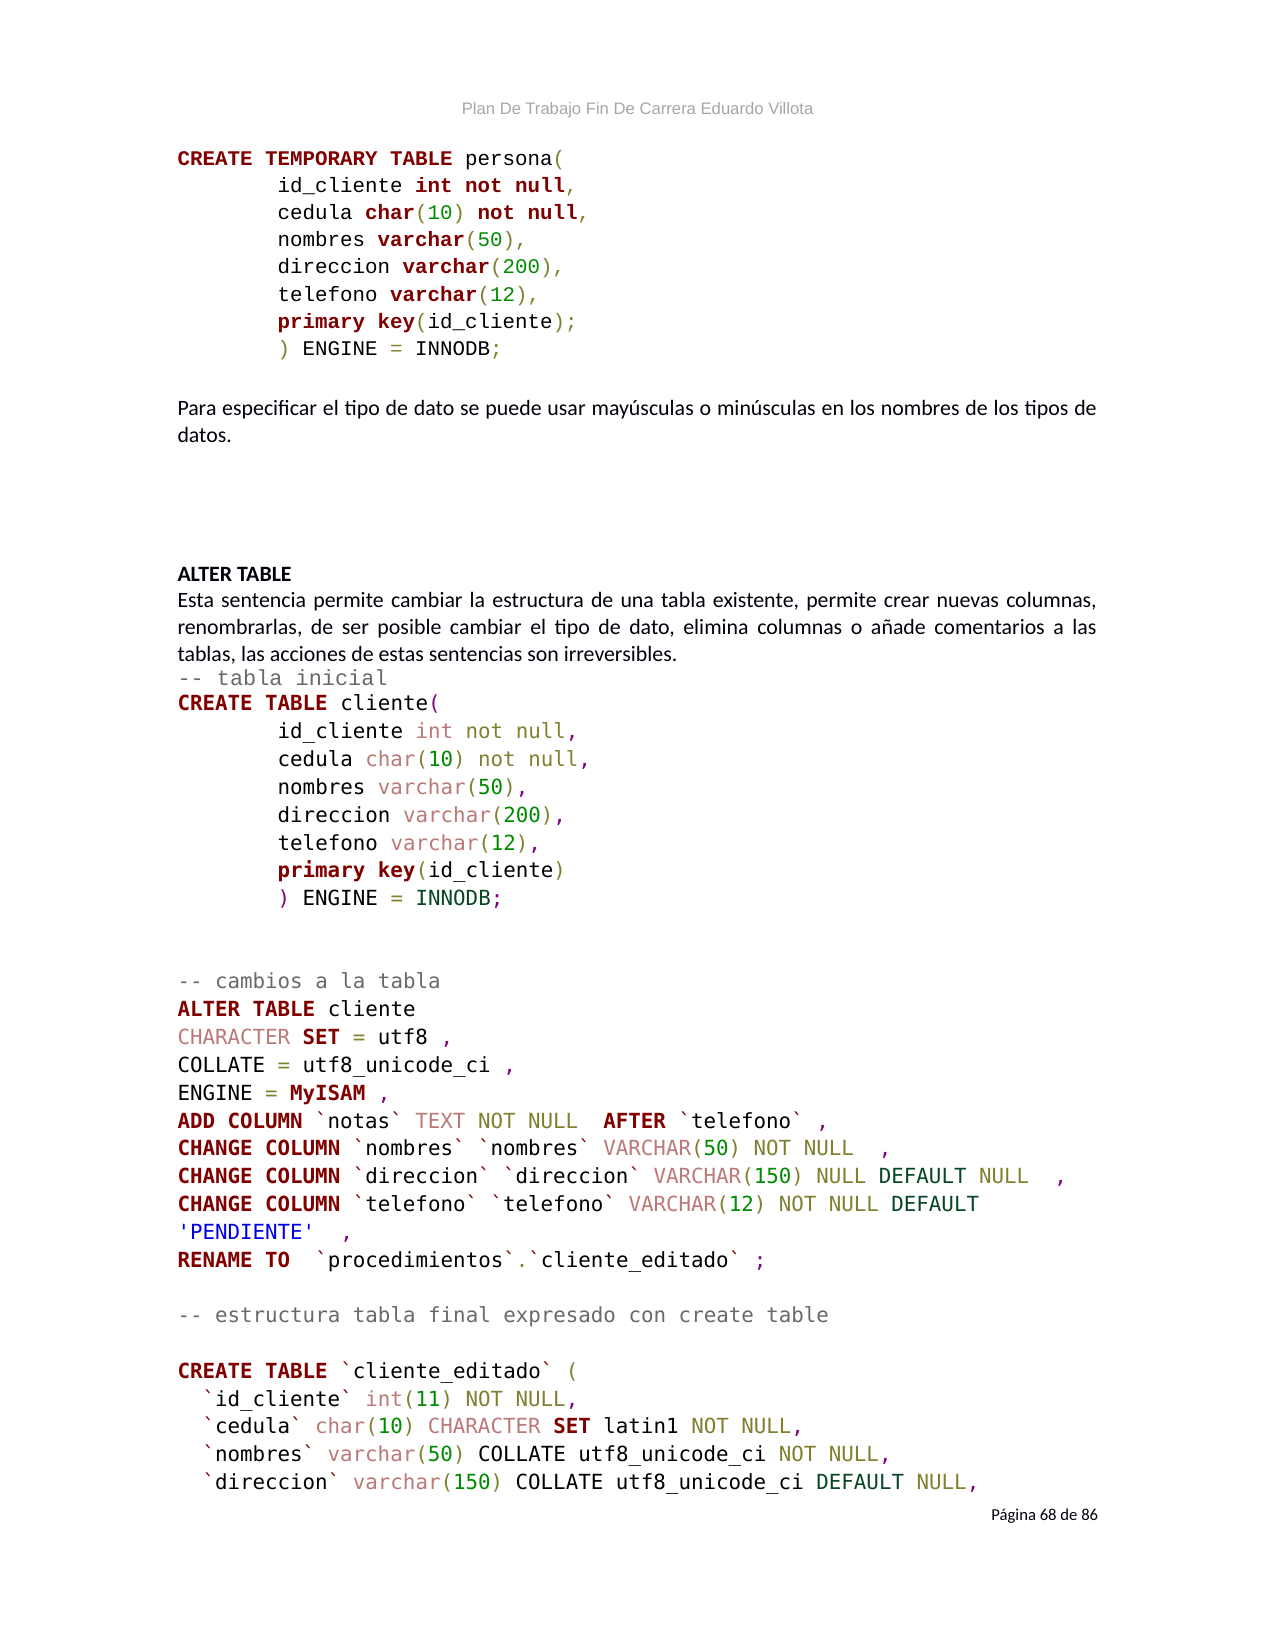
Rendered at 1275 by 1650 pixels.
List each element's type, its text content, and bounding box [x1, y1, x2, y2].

text COLLATE = utf8_unicode_ci , [177, 1053, 1098, 1077]
text ALTER TABLE cliente [177, 997, 1098, 1022]
text -- cambios a la tabla [177, 969, 1098, 994]
text `direccion` varchar(150) COLLATE utf8_unicode_ci DEFAULT NULL, [177, 1470, 1098, 1494]
text CREATE TEMPORARY TABLE persona( [177, 148, 1098, 171]
text `id_cliente` int(11) NOT NULL, [177, 1387, 1098, 1411]
text `cedula` char(10) CHARACTER SET latin1 NOT NULL, [177, 1414, 1098, 1439]
text CREATE TABLE cliente( [177, 691, 1098, 716]
text cedula char(10) not null, [177, 747, 1098, 771]
text primary key(id_cliente); [177, 311, 1098, 334]
text CHANGE COLUMN `telefono` `telefono` VARCHAR(12) NOT NULL DEFAULT 'PENDIENTE' , [177, 1192, 1098, 1244]
text telefono varchar(12), [177, 831, 1098, 855]
text cedula char(10) not null, [177, 202, 1098, 226]
text CHANGE COLUMN `direccion` `direccion` VARCHAR(150) NULL DEFAULT NULL , [177, 1164, 1098, 1188]
text -- tabla inicial [177, 667, 1098, 691]
text `nombres` varchar(50) COLLATE utf8_unicode_ci NOT NULL, [177, 1442, 1098, 1467]
text -- estructura tabla final expresado con create table [177, 1303, 1098, 1328]
text Para especificar el tipo de dato se puede usar mayúsculas o minúsculas en los nombres de los tipos de datos. [177, 394, 1098, 448]
text ALTER TABLE [177, 560, 1098, 587]
text ) ENGINE = INNODB; [177, 886, 1098, 910]
text primary key(id_cliente) [177, 858, 1098, 883]
text direccion varchar(200), [177, 256, 1098, 280]
text direccion varchar(200), [177, 803, 1098, 827]
text id_cliente int not null, [177, 719, 1098, 743]
text ADD COLUMN `notas` TEXT NOT NULL AFTER `telefono` , [177, 1109, 1098, 1133]
text CHANGE COLUMN `nombres` `nombres` VARCHAR(50) NOT NULL , [177, 1136, 1098, 1161]
text RENAME TO `procedimientos`.`cliente_editado` ; [177, 1248, 1098, 1272]
text CHARACTER SET = utf8 , [177, 1025, 1098, 1049]
text nombres varchar(50), [177, 229, 1098, 253]
text id_cliente int not null, [177, 175, 1098, 198]
text ) ENGINE = INNODB; [177, 338, 1098, 362]
text Esta sentencia permite cambiar la estructura de una tabla existente, permite crear nuevas columnas, renombrarlas, de ser posible cambiar el tipo de dato, elimina columnas o añade comentarios a las tablas, las acciones de estas sentencias son irreversibles. [177, 587, 1098, 667]
text ENGINE = MyISAM , [177, 1081, 1098, 1105]
text CREATE TABLE `cliente_editado` ( [177, 1359, 1098, 1383]
text nombres varchar(50), [177, 775, 1098, 799]
text telefono varchar(12), [177, 283, 1098, 307]
